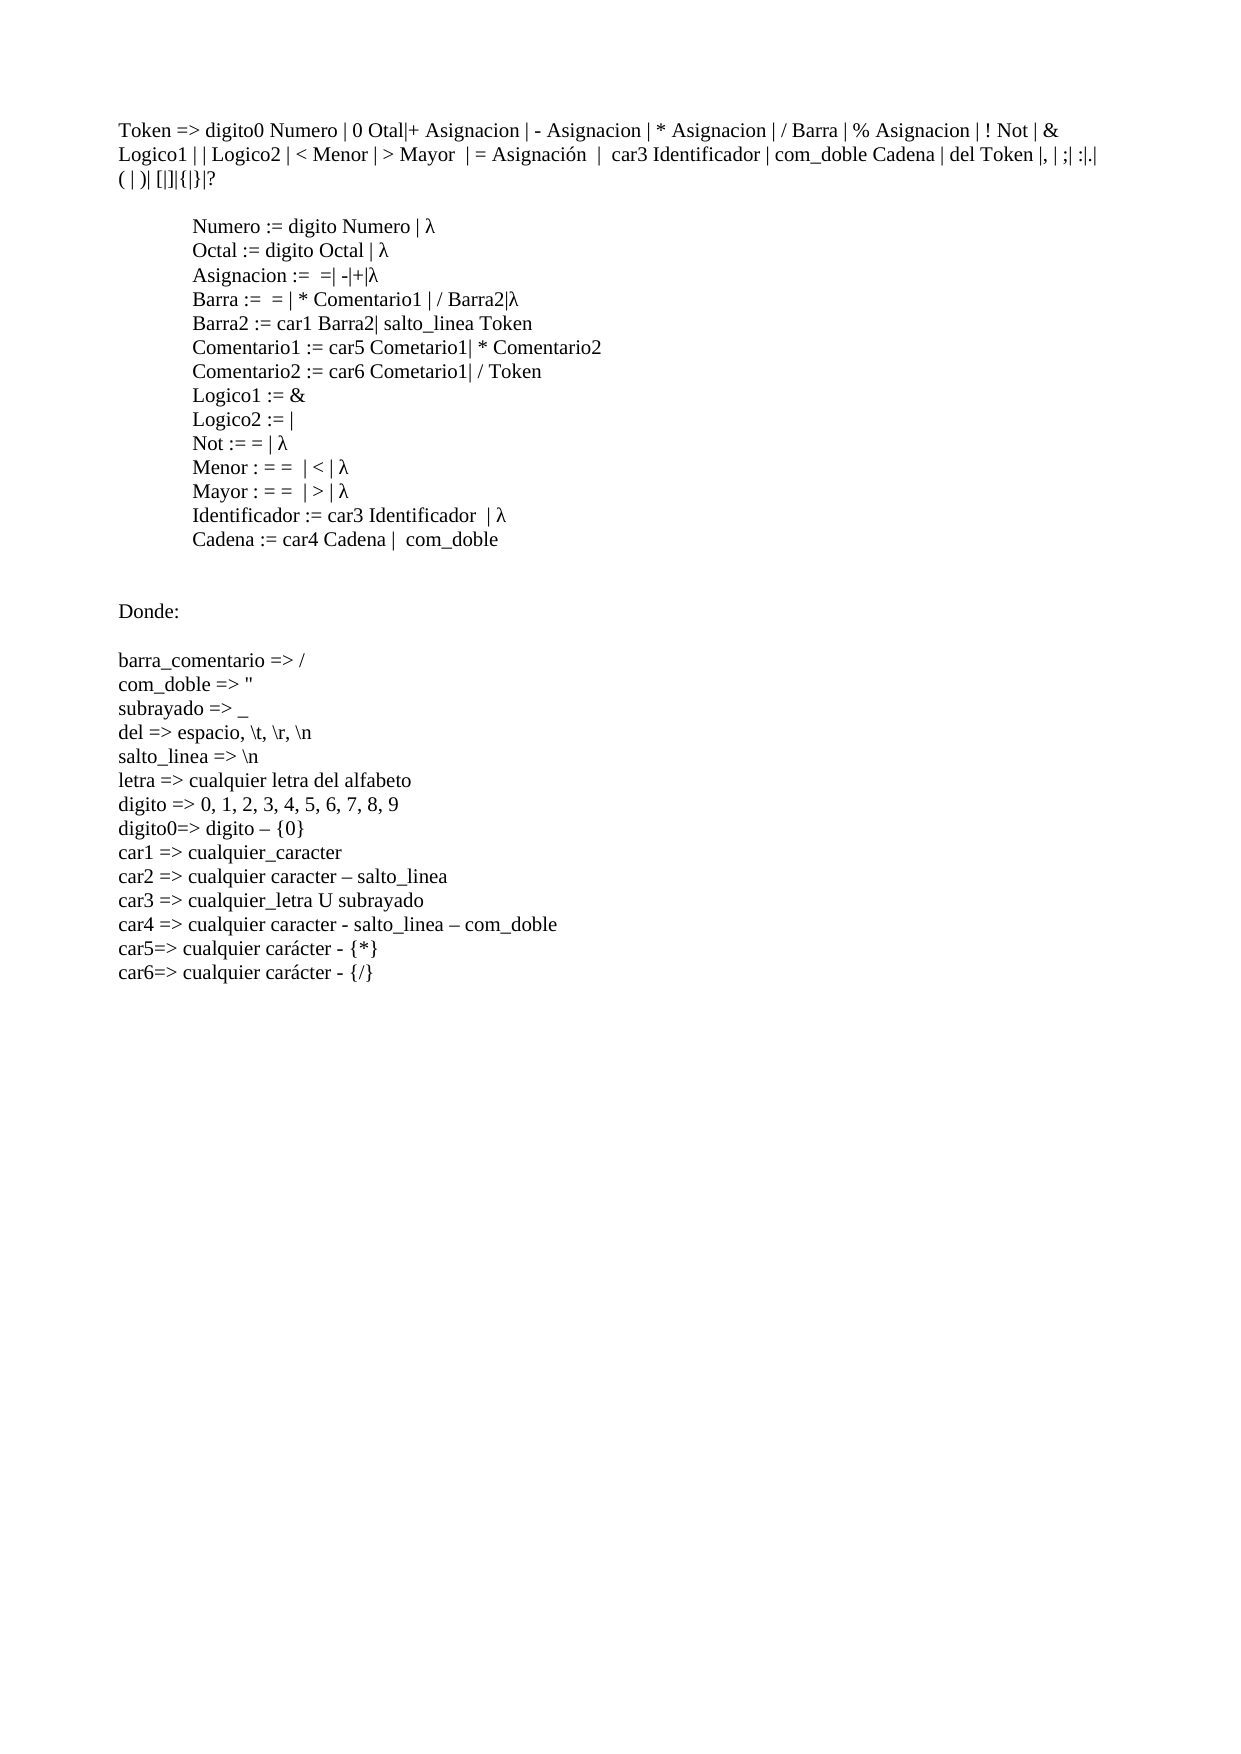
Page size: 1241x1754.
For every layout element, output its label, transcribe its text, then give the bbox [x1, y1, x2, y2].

text Comentario2 := car6 Cometario1| / Token [118, 359, 1122, 383]
text del => espacio, \t, \r, \n [118, 720, 1122, 744]
text Comentario1 := car5 Cometario1| * Comentario2 [118, 335, 1122, 359]
text Numero := digito Numero | λ [118, 214, 1122, 238]
text digito => 0, 1, 2, 3, 4, 5, 6, 7, 8, 9 [118, 792, 1122, 816]
text letra => cualquier letra del alfabeto [118, 768, 1122, 792]
text Logico1 := & [118, 383, 1122, 407]
text car6=> cualquier carácter - {/} [118, 960, 1122, 984]
text com_doble => " [118, 672, 1122, 696]
text subrayado => _ [118, 696, 1122, 720]
text Octal := digito Octal | λ [118, 238, 1122, 262]
text Logico2 := | [118, 407, 1122, 431]
text Donde: [118, 599, 1122, 623]
text Mayor : = = | > | λ [118, 479, 1122, 503]
text Menor : = = | < | λ [118, 455, 1122, 479]
text Not := = | λ [118, 431, 1122, 455]
text car2 => cualquier caracter – salto_linea [118, 864, 1122, 888]
text Barra2 := car1 Barra2| salto_linea Token [118, 311, 1122, 335]
text salto_linea => \n [118, 744, 1122, 768]
text car5=> cualquier carácter - {*} [118, 936, 1122, 960]
text digito0=> digito – {0} [118, 816, 1122, 840]
text Asignacion := =| -|+|λ [118, 262, 1122, 287]
text barra_comentario => / [118, 647, 1122, 672]
text car4 => cualquier caracter - salto_linea – com_doble [118, 912, 1122, 936]
text Token => digito0 Numero | 0 Otal|+ Asignacion | - Asignacion | * Asignacion | / Barra | % Asignacion | ! Not | & Logico1 | | Logico2 | < Menor | > Mayor | = Asignación | car3 Identificador | com_doble Cadena | del Token |, | ;| :|.|( | )| [|]|{|}|? [118, 118, 1122, 190]
text Barra := = | * Comentario1 | / Barra2|λ [118, 287, 1122, 311]
text Cadena := car4 Cadena | com_doble [118, 527, 1122, 551]
text Identificador := car3 Identificador | λ [118, 503, 1122, 527]
text car3 => cualquier_letra U subrayado [118, 888, 1122, 912]
text car1 => cualquier_caracter [118, 840, 1122, 864]
